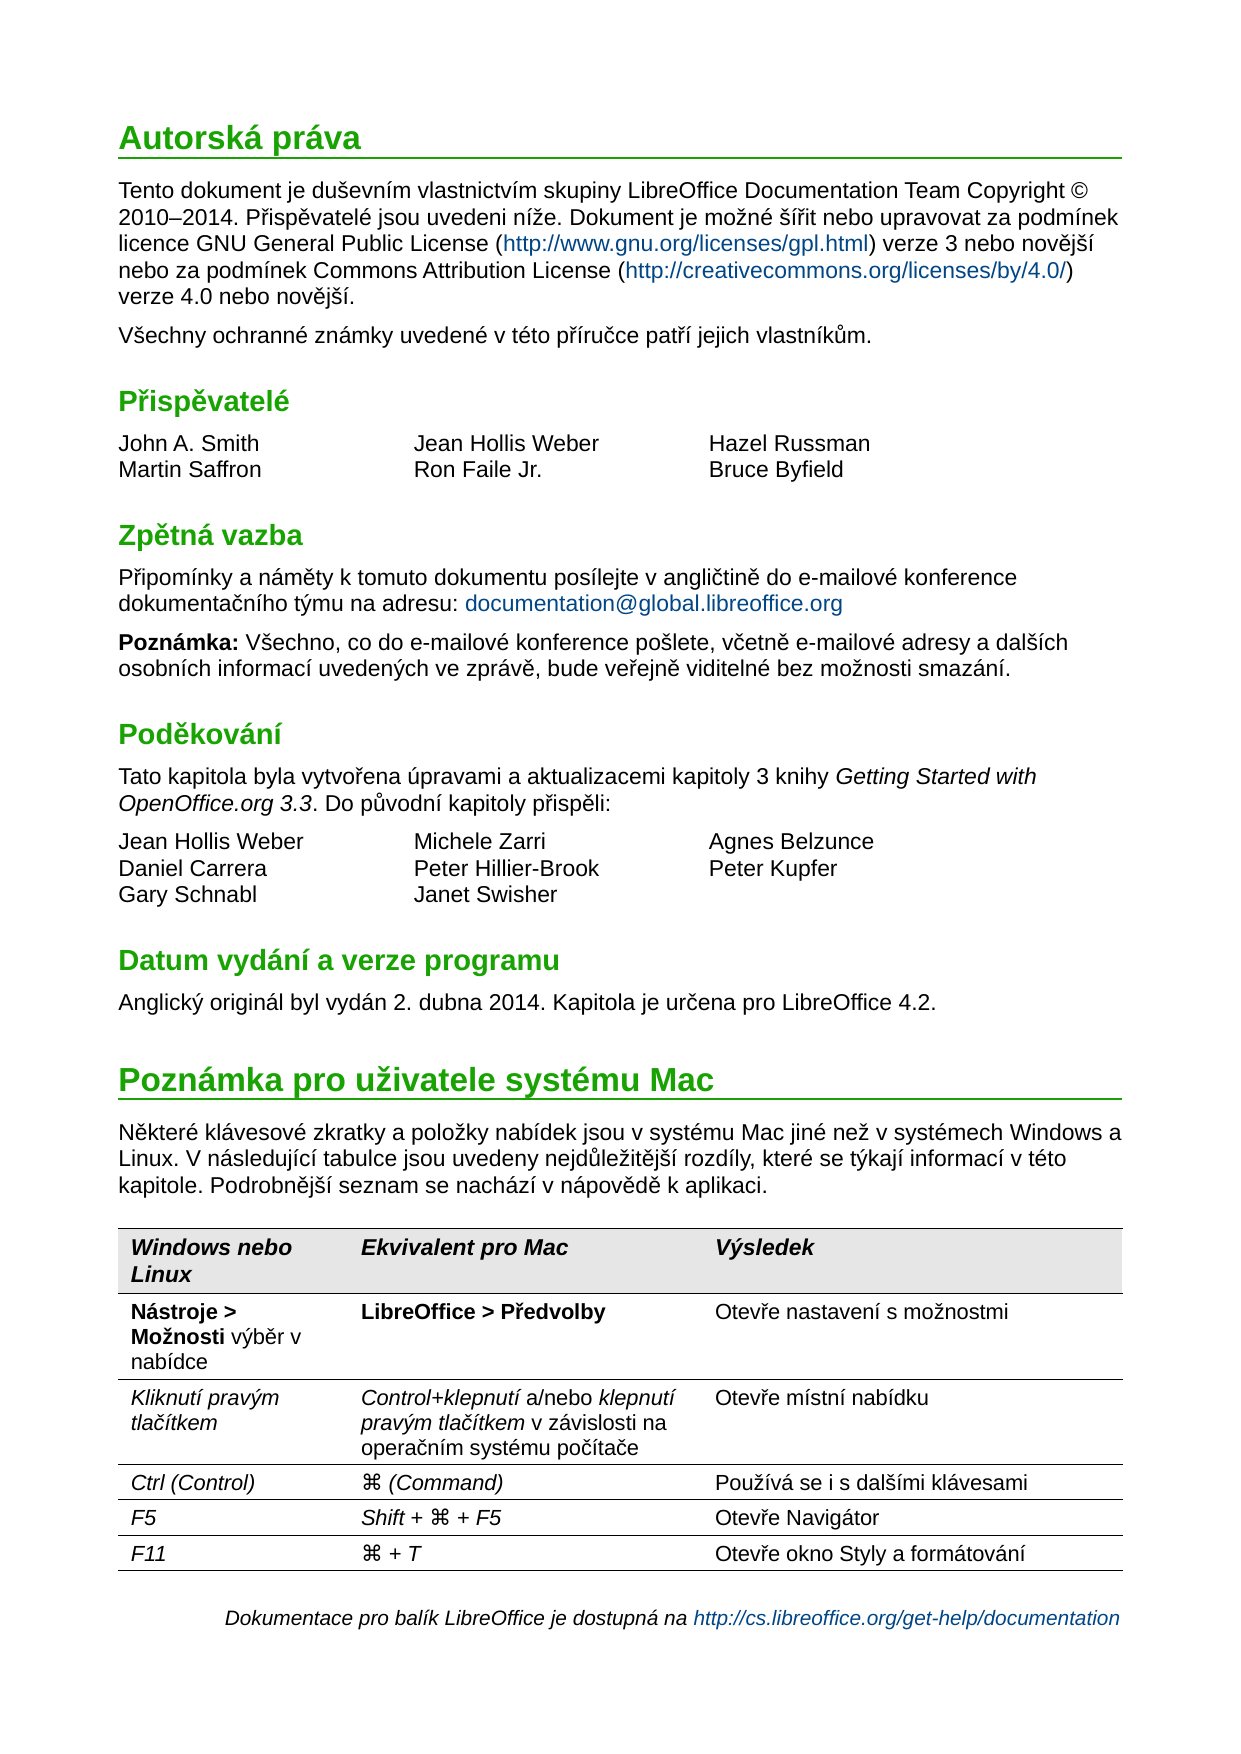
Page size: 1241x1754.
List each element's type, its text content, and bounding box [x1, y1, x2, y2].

text Jean Hollis Weber Michele Zarri Agnes Belzunce Daniel Carrera Peter Hillier-Brook Peter Kupfer Gary Schnabl Janet Swisher [118, 828, 1122, 907]
table_cell Otevře okno Styly a formátování [702, 1536, 1122, 1570]
table_cell LibreOffice > Předvolby [348, 1294, 702, 1378]
subtitle Zpětná vazba [118, 518, 1122, 551]
table_cell Kliknutí pravým tlačítkem [118, 1380, 348, 1464]
text Poznámka: Všechno, co do e-mailové konference pošlete, včetně e-mailové adresy a dalších osobních informací uvedených ve zprávě, bude veřejně viditelné bez možnosti smazání. [118, 629, 1122, 682]
subtitle Poděkování [118, 717, 1122, 751]
subtitle Datum vydání a verze programu [118, 943, 1122, 976]
subtitle Autorská práva [118, 118, 1122, 157]
table_cell Shift + ⌘ + F5 [348, 1500, 702, 1534]
text Připomínky a náměty k tomuto dokumentu posílejte v angličtině do e-mailové konference dokumentačního týmu na adresu: documentation@global.libreoffice.org [118, 564, 1122, 616]
table_cell Používá se i s dalšími klávesami [702, 1465, 1122, 1499]
table_header Ekvivalent pro Mac [348, 1229, 702, 1293]
table_cell F5 [118, 1500, 348, 1534]
table_cell Ctrl (Control) [118, 1465, 348, 1499]
subtitle Přispěvatelé [118, 384, 1122, 417]
table_header Výsledek [702, 1229, 1122, 1293]
text Některé klávesové zkratky a položky nabídek jsou v systému Mac jiné než v systémech Windows a Linux. V následující tabulce jsou uvedeny nejdůležitější rozdíly, které se týkají informací v této kapitole. Podrobnější seznam se nachází v nápovědě k aplikaci. [118, 1119, 1122, 1198]
subtitle Poznámka pro uživatele systému Mac [118, 1059, 1122, 1098]
table_cell Control+klepnutí a/nebo klepnutí pravým tlačítkem v závislosti na operačním systému počítače [348, 1380, 702, 1464]
table_cell F11 [118, 1536, 348, 1570]
text John A. Smith Jean Hollis Weber Hazel Russman Martin Saffron Ron Faile Jr. Bruce Byfield [118, 429, 1122, 482]
table_cell Otevře Navigátor [702, 1500, 1122, 1534]
text Tato kapitola byla vytvořena úpravami a aktualizacemi kapitoly 3 knihy Getting Started with OpenOffice.org 3.3. Do původní kapitoly přispěli: [118, 763, 1122, 816]
table_cell ⌘ (Command) [348, 1465, 702, 1499]
table_cell Otevře místní nabídku [702, 1380, 1122, 1464]
text Tento dokument je duševním vlastnictvím skupiny LibreOffice Documentation Team Copyright © 2010–2014. Přispěvatelé jsou uvedeni níže. Dokument je možné šířit nebo upravovat za podmínek licence GNU General Public License (http://www.gnu.org/licenses/gpl.html) verze 3 nebo novější nebo za podmínek Commons Attribution License (http://creativecommons.org/licenses/by/4.0/) verze 4.0 nebo novější. [118, 177, 1122, 309]
text Všechny ochranné známky uvedené v této příručce patří jejich vlastníkům. [118, 322, 1122, 348]
table_cell Nástroje > Možnosti výběr v nabídce [118, 1294, 348, 1378]
text Anglický originál byl vydán 2. dubna 2014. Kapitola je určena pro LibreOffice 4.2. [118, 989, 1122, 1015]
table_header Windows nebo Linux [118, 1229, 348, 1293]
table_cell ⌘ + T [348, 1536, 702, 1570]
table_cell Otevře nastavení s možnostmi [702, 1294, 1122, 1378]
